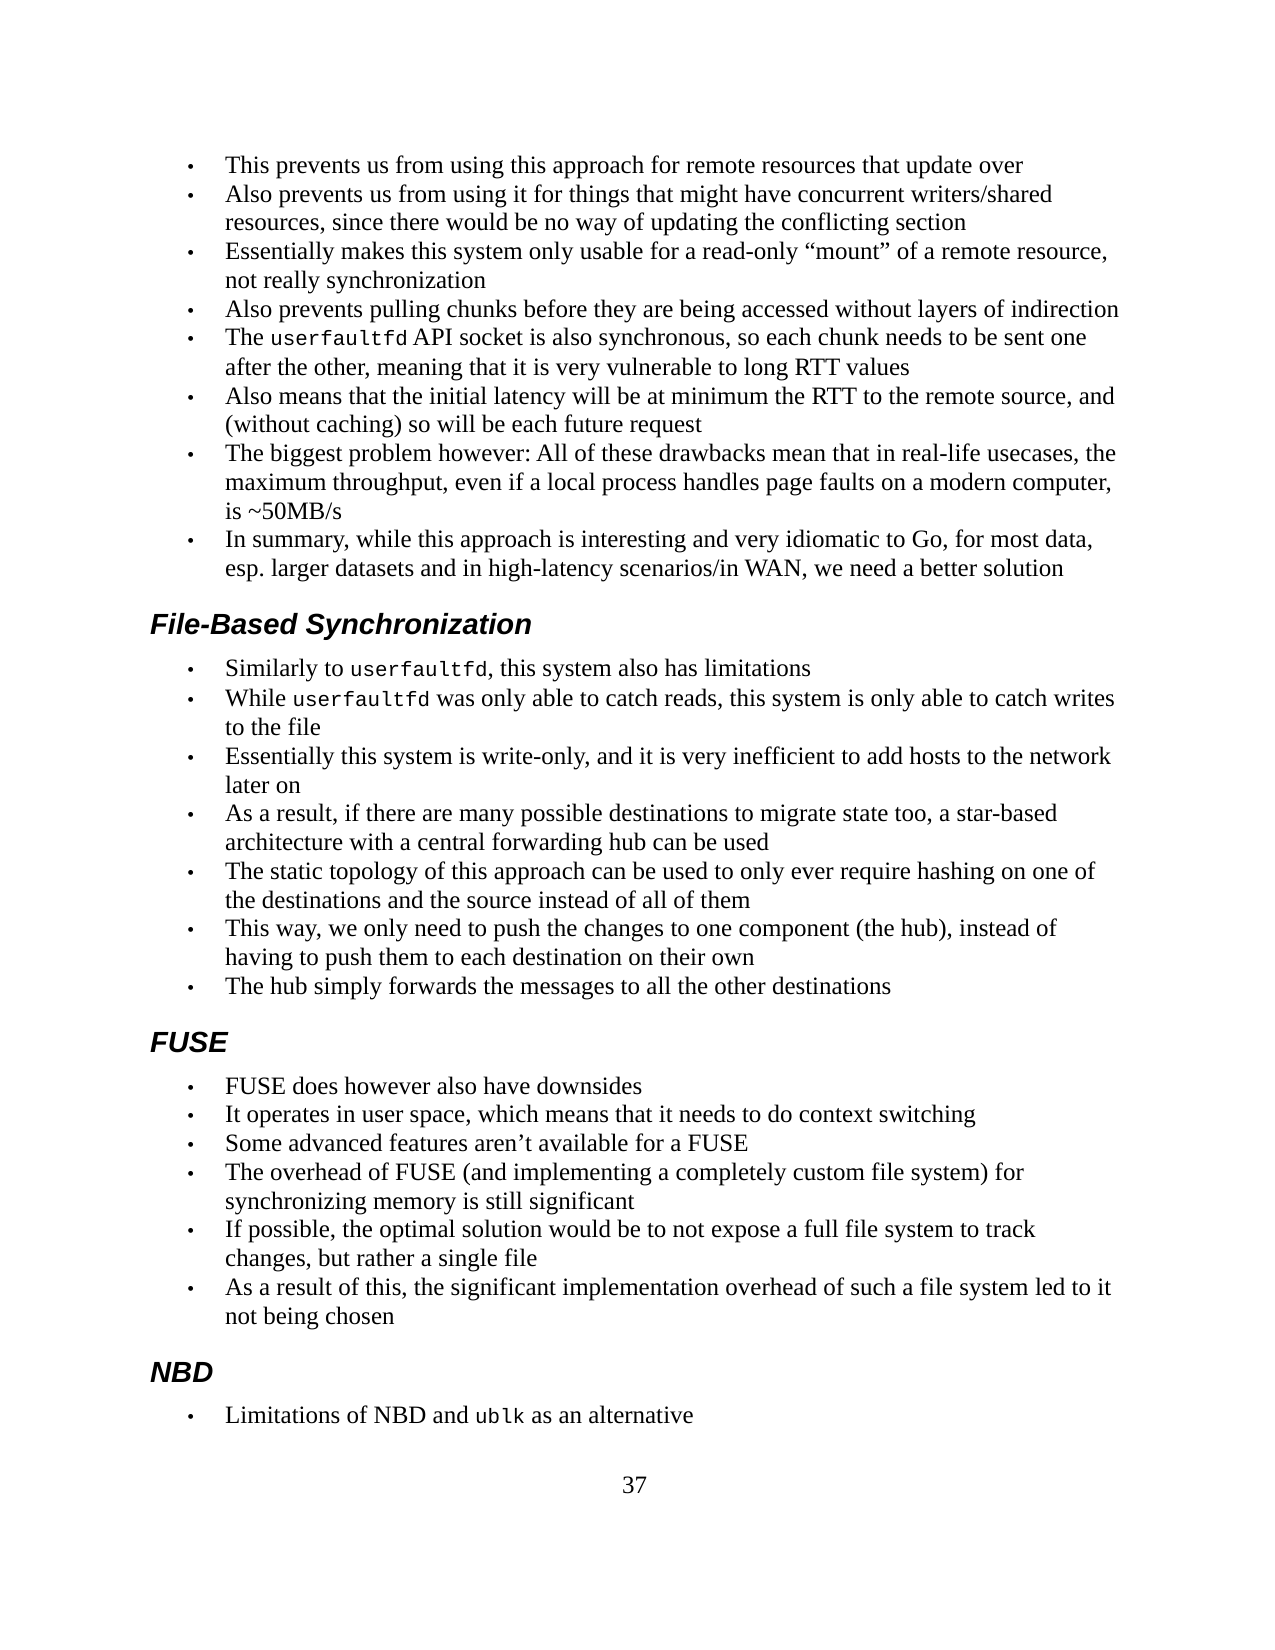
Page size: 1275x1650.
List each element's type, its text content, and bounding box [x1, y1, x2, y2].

subtitle NBD [150, 1354, 1125, 1388]
list This prevents us from using this approach for remote resources that update over [187, 150, 1125, 179]
list The biggest problem however: All of these drawbacks mean that in real-life usecases, the maximum throughput, even if a local process handles page faults on a modern computer, is ~50MB/s [187, 438, 1125, 524]
list Also prevents pulling chunks before they are being accessed without layers of indirection [187, 294, 1125, 322]
list In summary, while this approach is interesting and very idiomatic to Go, for most data, esp. larger datasets and in high-latency scenarios/in WAN, we need a better solution [187, 524, 1125, 582]
list If possible, the optimal solution would be to not expose a full file system to track changes, but rather a single file [187, 1214, 1125, 1272]
list Essentially makes this system only usable for a read-only “mount” of a remote resource, not really synchronization [187, 236, 1125, 294]
list As a result of this, the significant implementation overhead of such a file system led to it not being chosen [187, 1272, 1125, 1329]
list Some advanced features aren’t available for a FUSE [187, 1128, 1125, 1157]
list While userfaultfd was only able to catch reads, this system is only able to catch writes to the file [187, 683, 1125, 741]
list Also prevents us from using it for things that might have concurrent writers/shared resources, since there would be no way of updating the conflicting section [187, 179, 1125, 236]
list Similarly to userfaultfd, this system also has limitations [187, 653, 1125, 683]
list As a result, if there are many possible destinations to migrate state too, a star-based architecture with a central forwarding hub can be used [187, 798, 1125, 856]
list The userfaultfd API socket is also synchronous, so each chunk needs to be sent one after the other, meaning that it is very vulnerable to long RTT values [187, 322, 1125, 381]
list The hub simply forwards the messages to all the other destinations [187, 971, 1125, 1000]
list Limitations of NBD and ublk as an alternative [187, 1401, 1125, 1430]
list Also means that the initial latency will be at minimum the RTT to the remote source, and (without caching) so will be each future request [187, 381, 1125, 438]
subtitle File-Based Synchronization [150, 607, 1125, 641]
list FUSE does however also have downsides [187, 1071, 1125, 1099]
list It operates in user space, which means that it needs to do context switching [187, 1099, 1125, 1128]
list Essentially this system is write-only, and it is very inefficient to add hosts to the network later on [187, 741, 1125, 798]
list This way, we only need to push the changes to one component (the hub), instead of having to push them to each destination on their own [187, 913, 1125, 971]
subtitle FUSE [150, 1025, 1125, 1058]
list The static topology of this approach can be used to only ever require hashing on one of the destinations and the source instead of all of them [187, 856, 1125, 913]
list The overhead of FUSE (and implementing a completely custom file system) for synchronizing memory is still significant [187, 1157, 1125, 1214]
